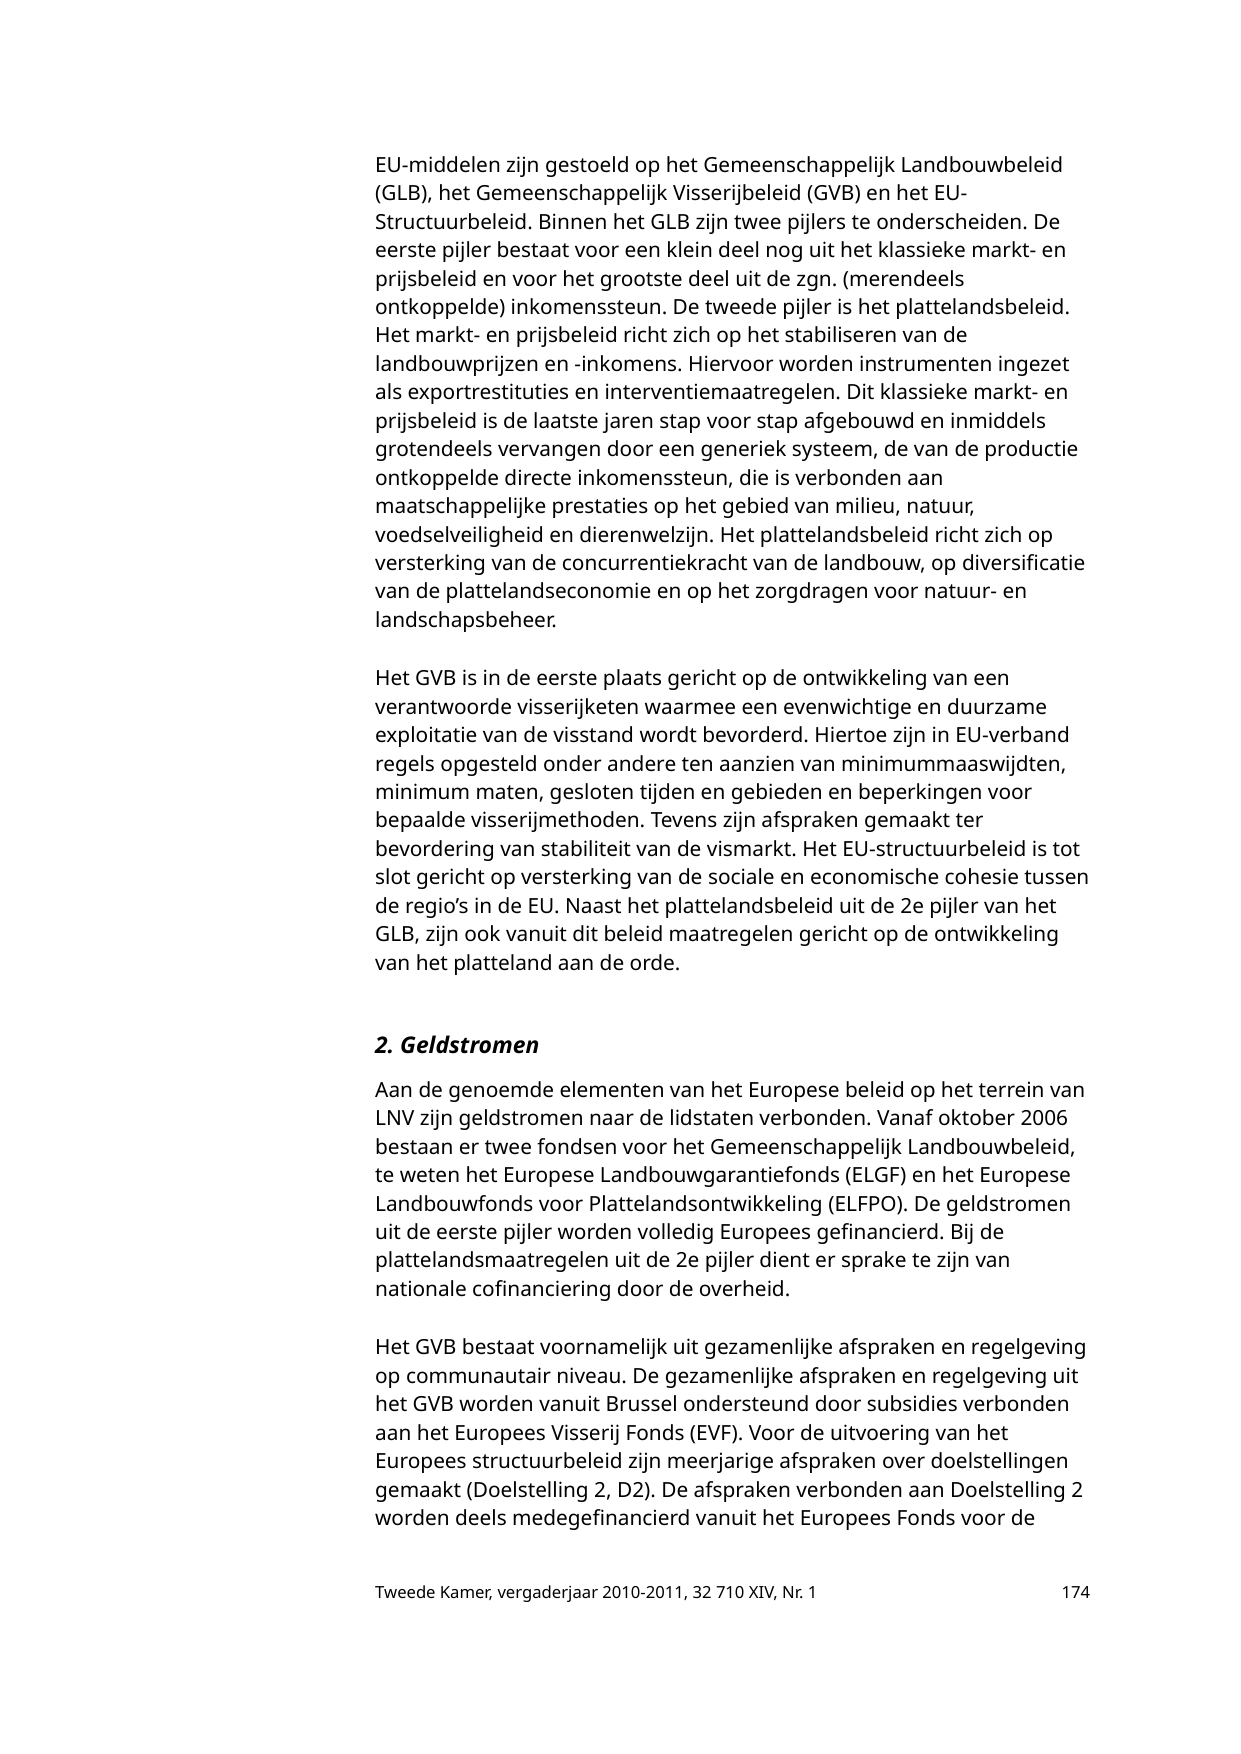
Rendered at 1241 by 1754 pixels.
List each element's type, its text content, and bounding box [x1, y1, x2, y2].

subtitle 2. Geldstromen [375, 1029, 1090, 1060]
text Het GVB bestaat voornamelijk uit gezamenlijke afspraken en regelgeving op communautair niveau. De gezamenlijke afspraken en regelgeving uit het GVB worden vanuit Brussel ondersteund door subsidies verbonden aan het Europees Visserij Fonds (EVF). Voor de uitvoering van het Europees structuurbeleid zijn meerjarige afspraken over doelstellingen gemaakt (Doelstelling 2, D2). De afspraken verbonden aan Doelstelling 2 worden deels medegefinancierd vanuit het Europees Fonds voor de [375, 1332, 1090, 1532]
text Aan de genoemde elementen van het Europese beleid op het terrein van LNV zijn geldstromen naar de lidstaten verbonden. Vanaf oktober 2006 bestaan er twee fondsen voor het Gemeenschappelijk Landbouwbeleid, te weten het Europese Landbouwgarantiefonds (ELGF) en het Europese Landbouwfonds voor Plattelandsontwikkeling (ELFPO). De geldstromen uit de eerste pijler worden volledig Europees gefinancierd. Bij de plattelandsmaatregelen uit de 2e pijler dient er sprake te zijn van nationale cofinanciering door de overheid. [375, 1075, 1090, 1302]
text Het GVB is in de eerste plaats gericht op de ontwikkeling van een verantwoorde visserijketen waarmee een evenwichtige en duurzame exploitatie van de visstand wordt bevorderd. Hiertoe zijn in EU-verband regels opgesteld onder andere ten aanzien van minimummaaswijdten, minimum maten, gesloten tijden en gebieden en beperkingen voor bepaalde visserijmethoden. Tevens zijn afspraken gemaakt ter bevordering van stabiliteit van de vismarkt. Het EU-structuurbeleid is tot slot gericht op versterking van de sociale en economische cohesie tussen de regio’s in de EU. Naast het plattelandsbeleid uit de 2e pijler van het GLB, zijn ook vanuit dit beleid maatregelen gericht op de ontwikkeling van het platteland aan de orde. [375, 663, 1090, 976]
text EU-middelen zijn gestoeld op het Gemeenschappelijk Landbouwbeleid (GLB), het Gemeenschappelijk Visserijbeleid (GVB) en het EU-Structuurbeleid. Binnen het GLB zijn twee pijlers te onderscheiden. De eerste pijler bestaat voor een klein deel nog uit het klassieke markt- en prijsbeleid en voor het grootste deel uit de zgn. (merendeels ontkoppelde) inkomenssteun. De tweede pijler is het plattelandsbeleid. Het markt- en prijsbeleid richt zich op het stabiliseren van de landbouwprijzen en -inkomens. Hiervoor worden instrumenten ingezet als exportrestituties en interventiemaatregelen. Dit klassieke markt- en prijsbeleid is de laatste jaren stap voor stap afgebouwd en inmiddels grotendeels vervangen door een generiek systeem, de van de productie ontkoppelde directe inkomenssteun, die is verbonden aan maatschappelijke prestaties op het gebied van milieu, natuur, voedselveiligheid en dierenwelzijn. Het plattelandsbeleid richt zich op versterking van de concurrentiekracht van de landbouw, op diversificatie van de plattelandseconomie en op het zorgdragen voor natuur- en landschapsbeheer. [375, 150, 1090, 633]
